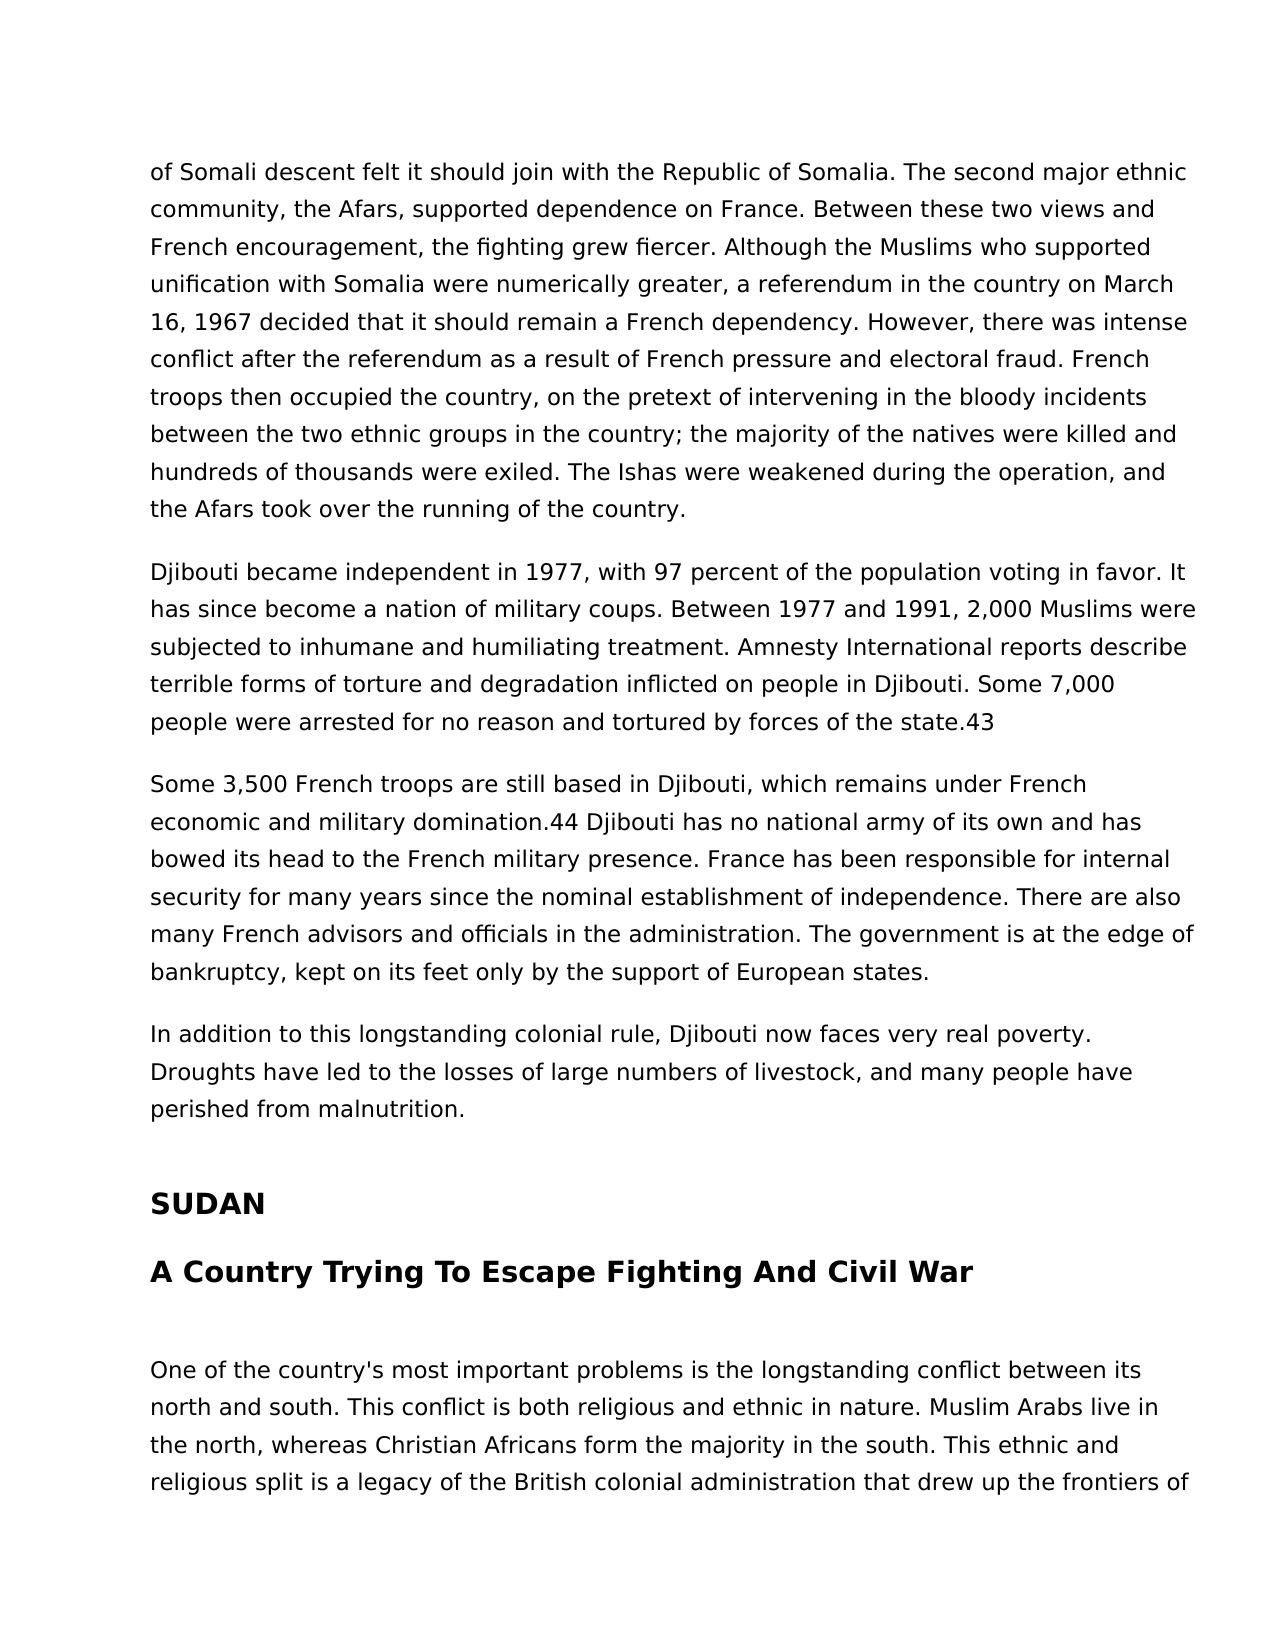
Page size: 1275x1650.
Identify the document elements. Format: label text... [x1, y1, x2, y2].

text Some 3,500 French troops are still based in Djibouti, which remains under French economic and military domination.44 Djibouti has no national army of its own and has bowed its head to the French military presence. France has been responsible for internal security for many years since the nominal establishment of independence. There are also many French advisors and officials in the administration. The government is at the edge of bankruptcy, kept on its feet only by the support of European states. [150, 762, 1200, 987]
subtitle SUDAN A Country Trying To Escape Fighting And Civil War [150, 1187, 1200, 1289]
text One of the country's most important problems is the longstanding conflict between its north and south. This conflict is both religious and ethnic in nature. Muslim Arabs live in the north, whereas Christian Africans form the majority in the south. This ethnic and religious split is a legacy of the British colonial administration that drew up the frontiers of [150, 1348, 1200, 1498]
text In addition to this longstanding colonial rule, Djibouti now faces very real poverty. Droughts have led to the losses of large numbers of livestock, and many people have perished from malnutrition. [150, 1012, 1200, 1125]
text of Somali descent felt it should join with the Republic of Somalia. The second major ethnic community, the Afars, supported dependence on France. Between these two views and French encouragement, the fighting grew fiercer. Although the Muslims who supported unification with Somalia were numerically greater, a referendum in the country on March 16, 1967 decided that it should remain a French dependency. However, there was intense conflict after the referendum as a result of French pressure and electoral fraud. French troops then occupied the country, on the pretext of intervening in the bloody incidents between the two ethnic groups in the country; the majority of the natives were killed and hundreds of thousands were exiled. The Ishas were weakened during the operation, and the Afars took over the running of the country. [150, 150, 1200, 525]
text Djibouti became independent in 1977, with 97 percent of the population voting in favor. It has since become a nation of military coups. Between 1977 and 1991, 2,000 Muslims were subjected to inhumane and humiliating treatment. Amnesty International reports describe terrible forms of torture and degradation inflicted on people in Djibouti. Some 7,000 people were arrested for no reason and tortured by forces of the state.43 [150, 550, 1200, 737]
